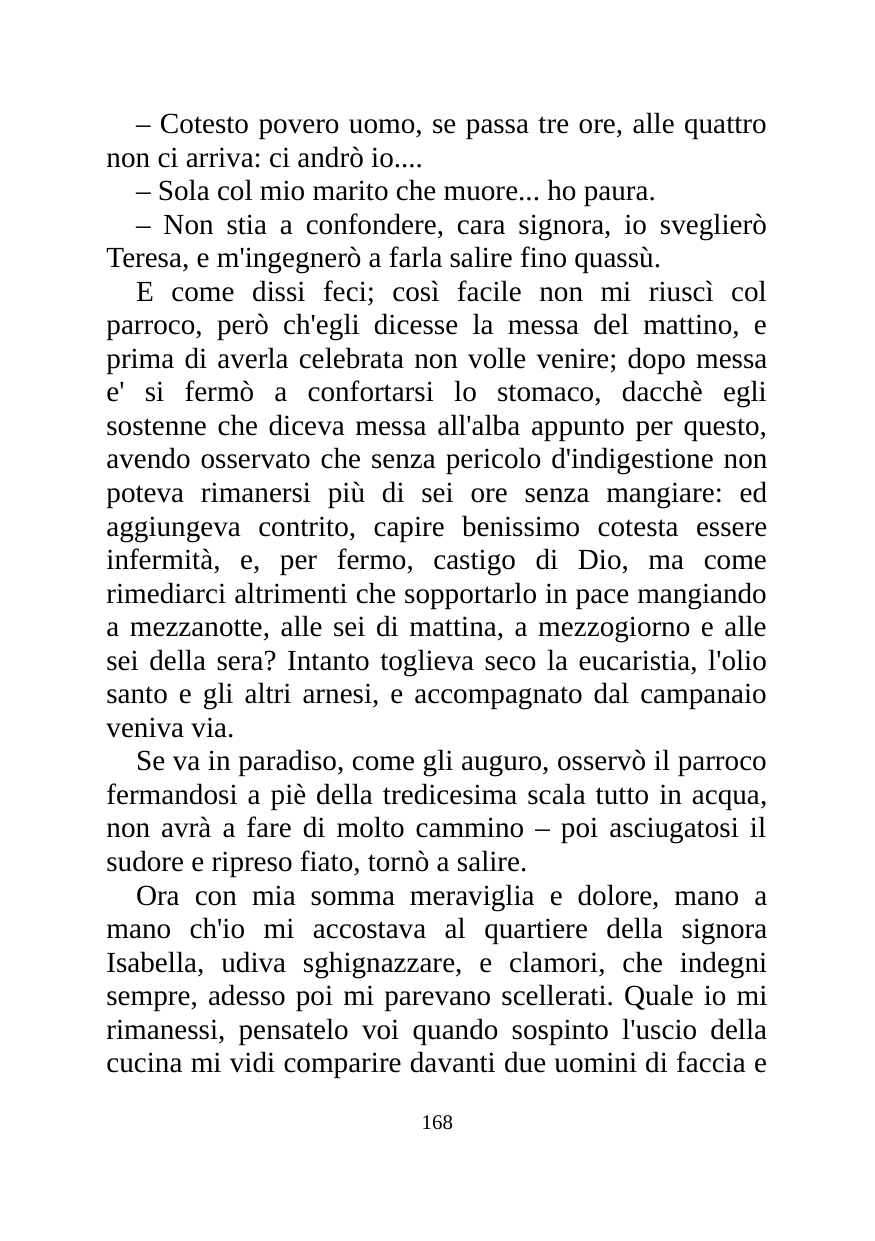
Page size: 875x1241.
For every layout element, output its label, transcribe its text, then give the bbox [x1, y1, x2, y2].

text – Cotesto povero uomo, se passa tre ore, alle quattro non ci arriva: ci andrò io.... [106, 106, 768, 173]
text Se va in paradiso, come gli auguro, osservò il parroco fermandosi a piè della tredicesima scala tutto in acqua, non avrà a fare di molto cammino – poi asciugatosi il sudore e ripreso fiato, tornò a salire. [106, 743, 768, 878]
text Ora con mia somma meraviglia e dolore, mano a mano ch'io mi accostava al quartiere della signora Isabella, udiva sghignazzare, e clamori, che indegni sempre, adesso poi mi parevano scellerati. Quale io mi rimanessi, pensatelo voi quando sospinto l'uscio della cucina mi vidi comparire davanti due uomini di faccia e [106, 878, 768, 1079]
text – Non stia a confondere, cara signora, io sveglierò Teresa, e m'ingegnerò a farla salire fino quassù. [106, 207, 768, 274]
text E come dissi feci; così facile non mi riuscì col parroco, però ch'egli dicesse la messa del mattino, e prima di averla celebrata non volle venire; dopo messa e' si fermò a confortarsi lo stomaco, dacchè egli sostenne che diceva messa all'alba appunto per questo, avendo osservato che senza pericolo d'indigestione non poteva rimanersi più di sei ore senza mangiare: ed aggiungeva contrito, capire benissimo cotesta essere infermità, e, per fermo, castigo di Dio, ma come rimediarci altrimenti che sopportarlo in pace mangiando a mezzanotte, alle sei di mattina, a mezzogiorno e alle sei della sera? Intanto toglieva seco la eucaristia, l'olio santo e gli altri arnesi, e accompagnato dal campanaio veniva via. [106, 274, 768, 743]
text – Sola col mio marito che muore... ho paura. [106, 173, 768, 207]
